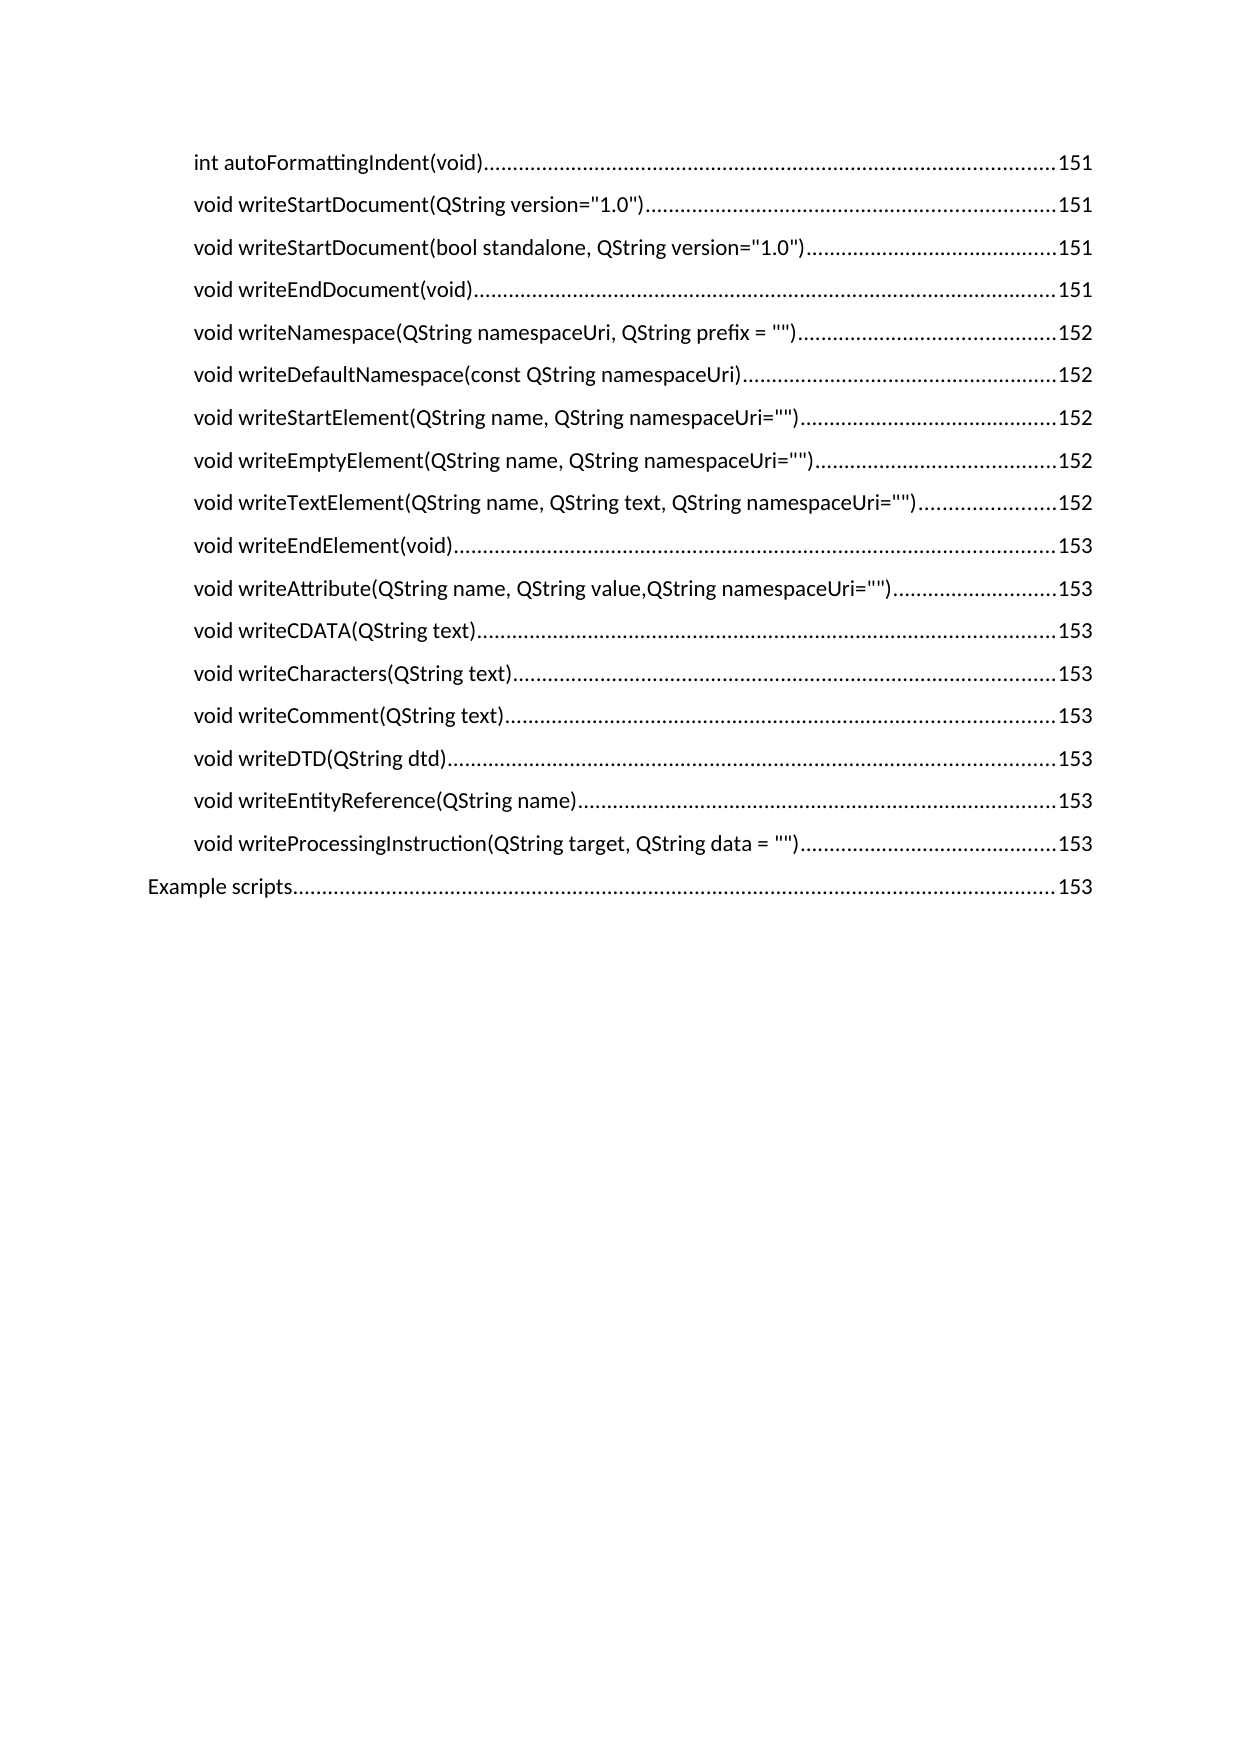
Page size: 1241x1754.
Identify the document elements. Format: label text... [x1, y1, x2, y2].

text Example scripts 153 [148, 872, 1093, 900]
text void writeStartDocument(bool standalone, QString version="1.0") 151 [193, 233, 1093, 261]
text void writeEmptyElement(QString name, QString namespaceUri="") 152 [193, 446, 1093, 474]
text int autoFormattingIndent(void) 151 [193, 148, 1093, 176]
text void writeDTD(QString dtd) 153 [193, 744, 1093, 772]
text void writeEntityReference(QString name) 153 [193, 787, 1093, 815]
text void writeTextElement(QString name, QString text, QString namespaceUri="") 152 [193, 488, 1093, 516]
text void writeEndDocument(void) 151 [193, 275, 1093, 303]
text void writeEndElement(void) 153 [193, 531, 1093, 559]
text void writeCDATA(QString text) 153 [193, 616, 1093, 644]
text void writeComment(QString text) 153 [193, 701, 1093, 729]
text void writeProcessingInstruction(QString target, QString data = "") 153 [193, 829, 1093, 857]
text void writeAttribute(QString name, QString value,QString namespaceUri="") 153 [193, 574, 1093, 602]
text void writeCharacters(QString text) 153 [193, 659, 1093, 687]
text void writeStartDocument(QString version="1.0") 151 [193, 190, 1093, 218]
text void writeDefaultNamespace(const QString namespaceUri) 152 [193, 361, 1093, 389]
text void writeNamespace(QString namespaceUri, QString prefix = "") 152 [193, 318, 1093, 346]
text void writeStartElement(QString name, QString namespaceUri="") 152 [193, 403, 1093, 431]
